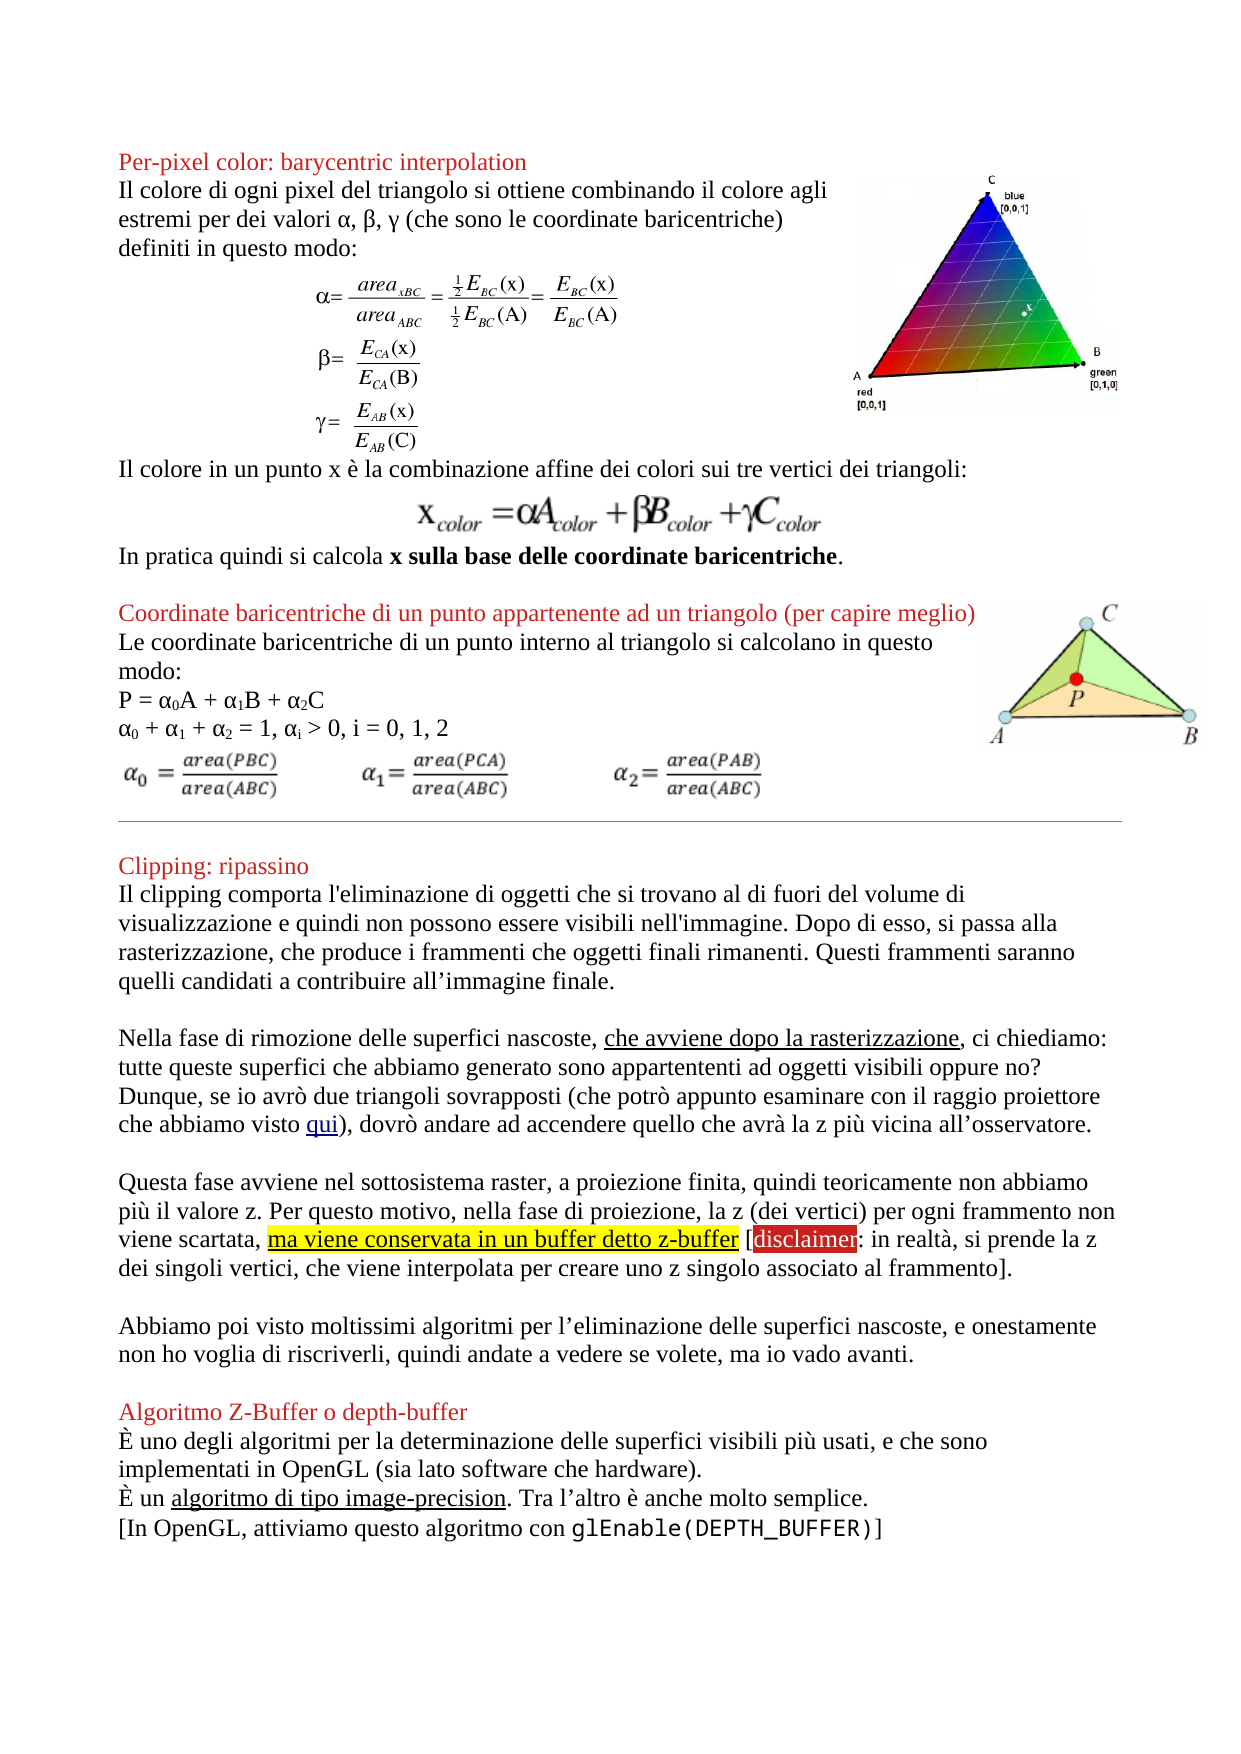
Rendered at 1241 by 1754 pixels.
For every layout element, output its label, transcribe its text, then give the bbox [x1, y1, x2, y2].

text P = α0A + α1B + α2C [118, 685, 981, 713]
text Coordinate baricentriche di un punto appartenente ad un triangolo (per capire meglio) [118, 598, 1122, 627]
text Clipping: ripassino [118, 851, 1122, 879]
text Questa fase avviene nel sottosistema raster, a proiezione finita, quindi teoricamente non abbiamo più il valore z. Per questo motivo, nella fase di proiezione, la z (dei vertici) per ogni frammento non viene scartata, ma viene conservata in un buffer detto z-buffer [disclaimer: in realtà, si prende la z dei singoli vertici, che viene interpolata per creare uno z singolo associato al frammento]. [118, 1167, 1122, 1282]
picture [122, 747, 763, 807]
text Abbiamo poi visto moltissimi algoritmi per l’eliminazione delle superfici nascoste, e onestamente non ho voglia di riscriverli, quindi andate a vedere se volete, ma io vado avanti. [118, 1311, 1122, 1368]
text [In OpenGL, attiviamo questo algoritmo con glEnable(DEPTH_BUFFER)] [118, 1512, 1122, 1543]
text Il clipping comporta l'eliminazione di oggetti che si trovano al di fuori del volume di visualizzazione e quindi non possono essere visibili nell'immagine. Dopo di esso, si passa alla rasterizzazione, che produce i frammenti che oggetti finali rimanenti. Questi frammenti saranno quelli candidati a contribuire all’immagine finale. [118, 879, 1122, 994]
text Le coordinate baricentriche di un punto interno al triangolo si calcolano in questo modo: [118, 627, 981, 685]
picture [981, 599, 1210, 750]
text Per-pixel color: barycentric interpolation [118, 147, 1122, 176]
text Algoritmo Z-Buffer o depth-buffer [118, 1397, 1122, 1426]
text In pratica quindi si calcola x sulla base delle coordinate baricentriche. [118, 483, 1122, 570]
picture [852, 172, 1120, 416]
text È un algoritmo di tipo image-precision. Tra l’altro è anche molto semplice. [118, 1483, 1122, 1512]
picture [415, 495, 825, 541]
text Nella fase di rimozione delle superfici nascoste, che avviene dopo la rasterizzazione, ci chiediamo: tutte queste superfici che abbiamo generato sono appartententi ad oggetti visibili oppure no? Dunque, se io avrò due triangoli sovrapposti (che potrò appunto esaminare con il raggio proiettore che abbiamo visto qui), dovrò andare ad accendere quello che avrà la z più vicina all’osservatore. [118, 1023, 1122, 1138]
text È uno degli algoritmi per la determinazione delle superfici visibili più usati, e che sono implementati in OpenGL (sia lato software che hardware). [118, 1426, 1122, 1483]
text α0 + α1 + α2 = 1, αi > 0, i = 0, 1, 2 [118, 713, 981, 742]
picture [312, 270, 618, 455]
text Il colore in un punto x è la combinazione affine dei colori sui tre vertici dei triangoli: [118, 455, 1122, 483]
text Il colore di ogni pixel del triangolo si ottiene combinando il colore agli estremi per dei valori α, β, γ (che sono le coordinate baricentriche) definiti in questo modo: [118, 176, 852, 262]
